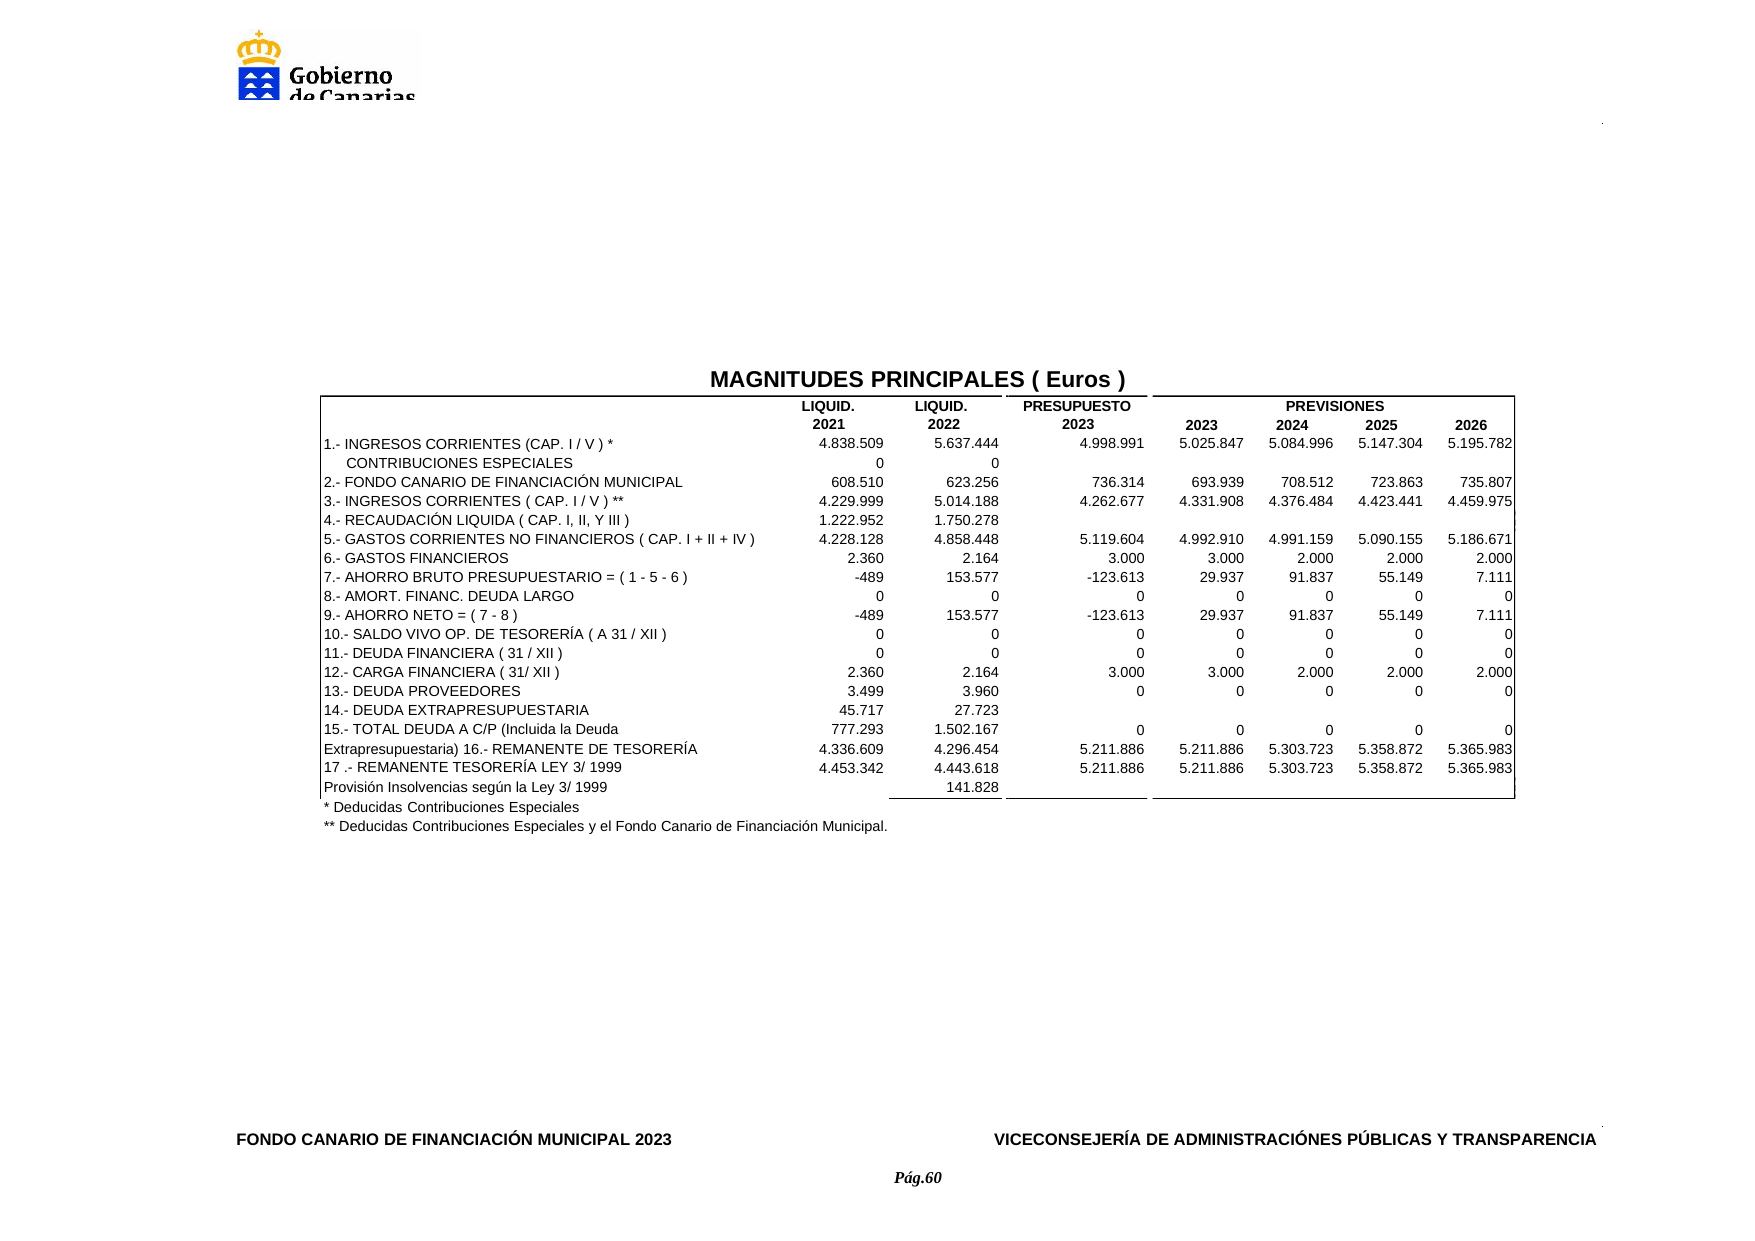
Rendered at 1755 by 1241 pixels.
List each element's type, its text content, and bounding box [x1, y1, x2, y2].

text 0 [770, 588, 884, 604]
text 5.195.782 [1425, 435, 1512, 452]
text 4.992.910 [1150, 531, 1244, 547]
text 4.998.991 [1004, 435, 1144, 452]
text 4.229.999 [770, 492, 884, 509]
text 735.807 [1425, 473, 1512, 490]
text 0 [1150, 645, 1244, 662]
text 2.360 [770, 550, 884, 567]
text 0 [1336, 645, 1423, 662]
text 2.000 [1425, 550, 1512, 567]
text 5.365.983 [1425, 759, 1512, 776]
text 0 [1336, 626, 1423, 643]
text FONDO CANARIO DE FINANCIACIÓN MUNICIPAL 2023 [236, 1129, 674, 1148]
text 2.000 [1246, 664, 1333, 681]
text 5.211.886 [1004, 759, 1144, 776]
text 0 [770, 626, 884, 642]
text 0 [1004, 683, 1144, 700]
text 5.147.304 [1336, 435, 1423, 452]
text 6.- GASTOS FINANCIEROS [323, 550, 770, 567]
text 4.296.454 [886, 740, 999, 757]
text 14.- DEUDA EXTRAPRESUPUESTARIA [323, 702, 770, 719]
text 2024 [1276, 416, 1336, 433]
text -123.613 [1004, 607, 1144, 624]
text 2.164 [886, 664, 999, 681]
text 5.211.886 [1150, 759, 1244, 776]
text 7.111 [1425, 607, 1512, 624]
text PRESUPUESTO 2023 [1023, 397, 1133, 433]
text 4.453.342 [770, 759, 884, 776]
text 45.717 [770, 702, 884, 719]
text 0 [1336, 721, 1423, 738]
text ** Deducidas Contribuciones Especiales y el Fondo Canario de Financiación Municipal. [323, 817, 889, 834]
text 55.149 [1336, 569, 1423, 586]
text 0 [1150, 683, 1244, 700]
text 2.000 [1336, 664, 1423, 681]
text 1.502.167 [886, 721, 999, 738]
text 0 [1004, 721, 1144, 738]
text 5.211.886 [1150, 740, 1244, 757]
text 623.256 [886, 473, 999, 490]
text VICECONSEJERÍA DE ADMINISTRACIÓNES PÚBLICAS Y TRANSPARENCIA [994, 1129, 1599, 1148]
text PREVISIONES [1283, 397, 1387, 414]
text 4.858.448 [886, 531, 999, 547]
text LIQUID. 2022 [914, 397, 969, 433]
text 0 [1150, 626, 1244, 643]
text 5.014.188 [886, 492, 999, 509]
text 9.- AHORRO NETO = ( 7 - 8 ) [323, 607, 770, 623]
text 0 [1246, 721, 1333, 738]
text 13.- DEUDA PROVEEDORES [323, 683, 770, 700]
text 3.000 [1004, 664, 1144, 681]
text 3.960 [886, 683, 999, 700]
text 2.000 [1246, 550, 1333, 567]
text 5.119.604 [1004, 531, 1144, 547]
text 7.- AHORRO BRUTO PRESUPUESTARIO = ( 1 - 5 - 6 ) [323, 569, 770, 586]
text 0 [1336, 683, 1423, 700]
text 10.- SALDO VIVO OP. DE TESORERÍA ( A 31 / XII ) [323, 626, 770, 643]
text -489 [770, 607, 884, 623]
text 708.512 [1246, 473, 1333, 490]
text 0 [886, 645, 999, 662]
text 2025 [1365, 416, 1425, 433]
text 3.499 [770, 683, 884, 700]
text LIQUID. 2021 [801, 397, 857, 433]
text 2023 [1185, 416, 1246, 433]
text 5.358.872 [1336, 740, 1423, 757]
text 4.376.484 [1246, 493, 1333, 509]
text 5.025.847 [1150, 435, 1244, 452]
text 5.365.983 [1425, 740, 1512, 757]
text 153.577 [886, 607, 999, 623]
text 91.837 [1246, 607, 1333, 624]
text 3.000 [1004, 550, 1144, 567]
text 153.577 [886, 569, 999, 586]
text 55.149 [1336, 607, 1423, 624]
text 15.- TOTAL DEUDA A C/P (Incluida la Deuda Extrapresupuestaria) 16.- REMANENTE DE TESORERÍA [323, 721, 755, 757]
text 5.084.996 [1246, 435, 1333, 452]
text 0 [1150, 588, 1244, 604]
text 0 [1336, 588, 1423, 604]
text 17 .- REMANENTE TESORERÍA LEY 3/ 1999 [323, 759, 770, 776]
text 1.- INGRESOS CORRIENTES (CAP. I / V ) * CONTRIBUCIONES ESPECIALES [323, 435, 613, 471]
text 29.937 [1150, 569, 1244, 586]
text 141.828 [886, 778, 999, 795]
text 0 [1150, 721, 1244, 738]
text 2.164 [886, 550, 999, 567]
text 5.090.155 [1336, 531, 1423, 547]
text MAGNITUDES PRINCIPALES ( Euros ) [710, 366, 1129, 393]
text 5.358.872 [1336, 759, 1423, 776]
text 29.937 [1150, 607, 1244, 624]
text 12.- CARGA FINANCIERA ( 31/ XII ) [323, 664, 770, 681]
text 11.- DEUDA FINANCIERA ( 31 / XII ) [323, 645, 770, 662]
text 5.303.723 [1246, 740, 1333, 757]
text 4.838.509 [770, 435, 884, 452]
text 1.222.952 [770, 511, 884, 528]
text 91.837 [1246, 569, 1333, 586]
text 5.211.886 [1004, 740, 1144, 757]
text 0 [1246, 645, 1333, 662]
text 0 [1425, 588, 1512, 604]
text 0 [1425, 721, 1512, 738]
text 0 [770, 454, 884, 471]
text Provisión Insolvencias según la Ley 3/ 1999 [323, 778, 770, 795]
text 0 [1246, 588, 1333, 604]
text 608.510 [770, 473, 884, 490]
text 4.459.975 [1425, 493, 1512, 509]
text 4.- RECAUDACIÓN LIQUIDA ( CAP. I, II, Y III ) [323, 512, 770, 528]
text 2.000 [1425, 664, 1512, 681]
text * Deducidas Contribuciones Especiales [323, 798, 889, 815]
text Pág.60 [894, 1168, 944, 1187]
text 0 [1004, 588, 1144, 604]
text -123.613 [1004, 569, 1144, 586]
text 0 [770, 645, 884, 662]
text 1.750.278 [886, 511, 999, 528]
text 0 [886, 454, 999, 471]
text 0 [1425, 683, 1512, 700]
text 0 [1004, 645, 1144, 662]
text 2.- FONDO CANARIO DE FINANCIACIÓN MUNICIPAL [323, 474, 770, 490]
text 0 [886, 588, 999, 604]
text 8.- AMORT. FINANC. DEUDA LARGO [323, 588, 770, 604]
text 736.314 [1004, 473, 1144, 490]
text 2.360 [770, 664, 884, 681]
text 693.939 [1150, 473, 1244, 490]
text 4.443.618 [886, 759, 999, 776]
text 0 [1425, 645, 1512, 662]
text 4.228.128 [770, 531, 884, 547]
text 777.293 [770, 721, 884, 738]
text 5.303.723 [1246, 759, 1333, 776]
text 0 [1246, 683, 1333, 700]
text 0 [1425, 626, 1512, 643]
text 5.637.444 [886, 435, 999, 452]
text 3.- INGRESOS CORRIENTES ( CAP. I / V ) ** [323, 493, 770, 509]
text 4.331.908 [1150, 493, 1244, 509]
text 4.336.609 [770, 740, 884, 757]
text 4.991.159 [1246, 531, 1333, 547]
text 5.- GASTOS CORRIENTES NO FINANCIEROS ( CAP. I + II + IV ) [323, 531, 770, 547]
text 3.000 [1150, 664, 1244, 681]
text 0 [886, 626, 999, 642]
text 7.111 [1425, 569, 1512, 586]
text 27.723 [886, 702, 999, 719]
text 4.423.441 [1336, 493, 1423, 509]
text 2.000 [1336, 550, 1423, 567]
text -489 [770, 569, 884, 586]
text 723.863 [1336, 473, 1423, 490]
text 0 [1004, 626, 1144, 643]
text 4.262.677 [1004, 493, 1144, 509]
text 0 [1246, 626, 1333, 643]
text 3.000 [1150, 550, 1244, 567]
text 2026 [1455, 416, 1514, 433]
text 5.186.671 [1425, 531, 1512, 547]
